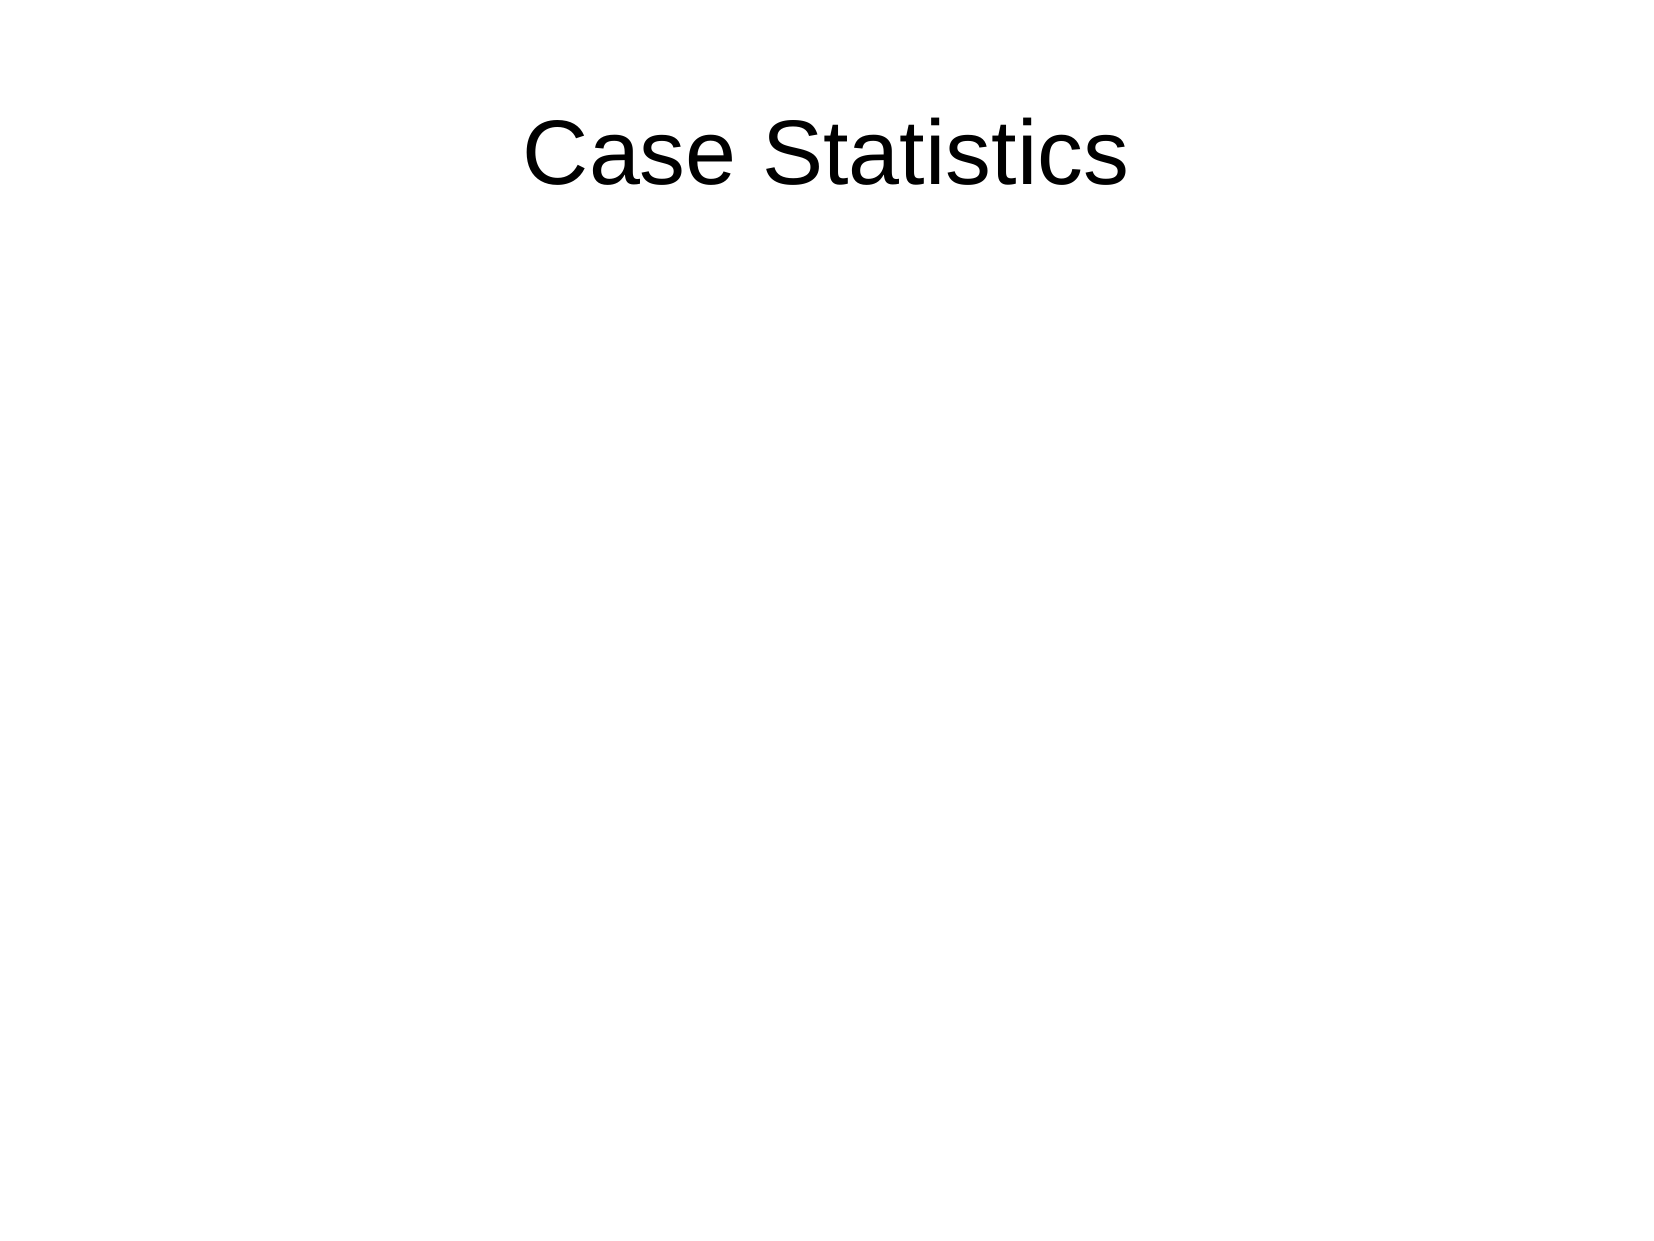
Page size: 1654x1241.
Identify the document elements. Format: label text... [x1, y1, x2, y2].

title Case Statistics [82, 49, 1571, 257]
